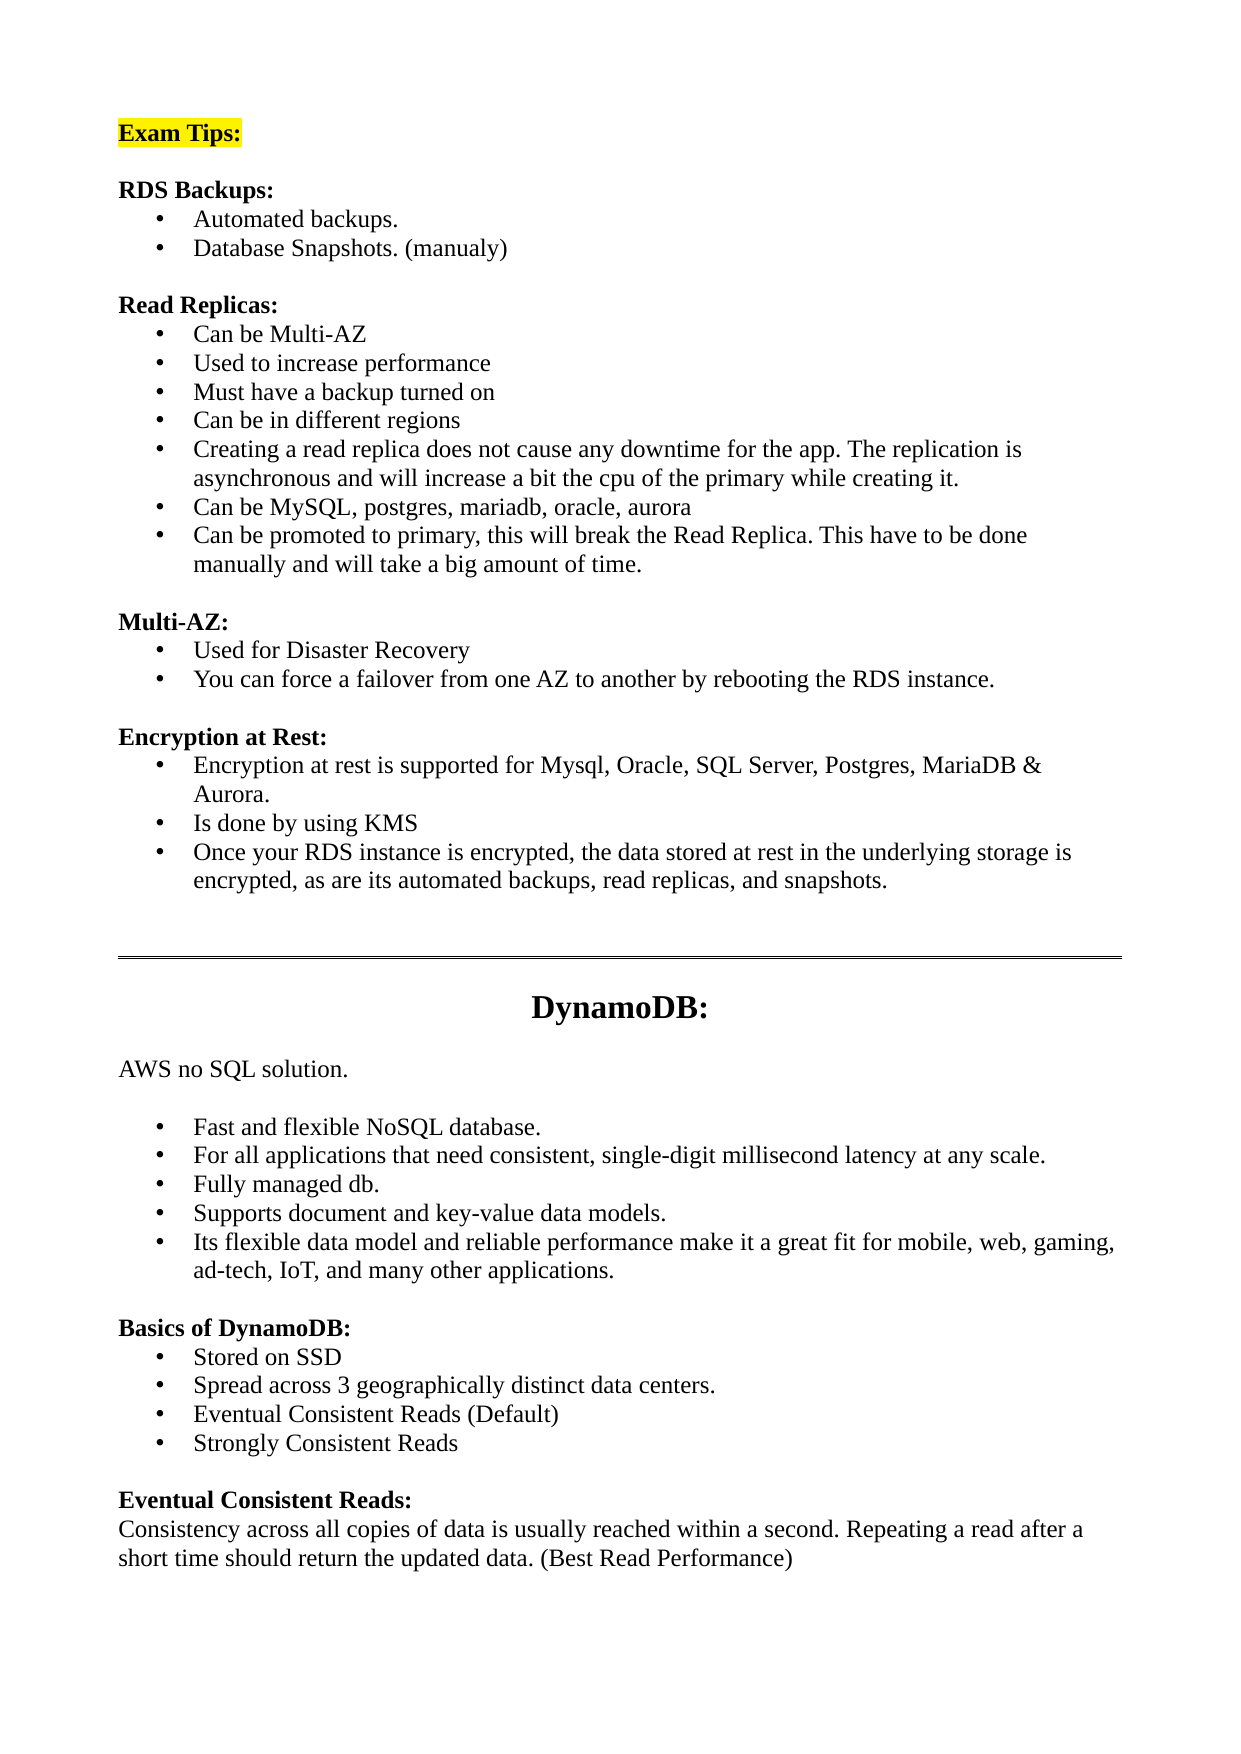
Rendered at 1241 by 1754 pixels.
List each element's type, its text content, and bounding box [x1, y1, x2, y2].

list For all applications that need consistent, single-digit millisecond latency at any scale. [156, 1141, 1122, 1169]
list You can force a failover from one AZ to another by rebooting the RDS instance. [156, 664, 1122, 693]
list Stored on SSD [156, 1342, 1122, 1371]
list Can be Multi-AZ [156, 319, 1122, 348]
text Multi-AZ: [118, 607, 1122, 636]
text Consistency across all copies of data is usually reached within a second. Repeating a read after a short time should return the updated data. (Best Read Performance) [118, 1514, 1122, 1572]
list Once your RDS instance is encrypted, the data stored at rest in the underlying storage is encrypted, as are its automated backups, read replicas, and snapshots. [156, 837, 1122, 894]
list Its flexible data model and reliable performance make it a great fit for mobile, web, gaming, ad-tech, IoT, and many other applications. [156, 1227, 1122, 1284]
list Used to increase performance [156, 348, 1122, 377]
list Automated backups. [156, 204, 1122, 233]
list Spread across 3 geographically distinct data centers. [156, 1371, 1122, 1399]
list Creating a read replica does not cause any downtime for the app. The replication is asynchronous and will increase a bit the cpu of the primary while creating it. [156, 434, 1122, 492]
list Must have a backup turned on [156, 377, 1122, 406]
list Used for Disaster Recovery [156, 636, 1122, 664]
text DynamoDB: [118, 987, 1122, 1026]
text Eventual Consistent Reads: [118, 1486, 1122, 1514]
text Read Replicas: [118, 291, 1122, 319]
text AWS no SQL solution. [118, 1054, 1122, 1083]
list Fast and flexible NoSQL database. [156, 1112, 1122, 1141]
list Can be in different regions [156, 406, 1122, 434]
list Strongly Consistent Reads [156, 1428, 1122, 1457]
text Exam Tips: [118, 118, 1122, 147]
list Database Snapshots. (manualy) [156, 233, 1122, 262]
list Can be promoted to primary, this will break the Read Replica. This have to be done manually and will take a big amount of time. [156, 521, 1122, 578]
text Encryption at Rest: [118, 722, 1122, 751]
list Supports document and key-value data models. [156, 1198, 1122, 1227]
text Basics of DynamoDB: [118, 1313, 1122, 1342]
list Eventual Consistent Reads (Default) [156, 1399, 1122, 1428]
text RDS Backups: [118, 176, 1122, 204]
list Fully managed db. [156, 1169, 1122, 1198]
list Can be MySQL, postgres, mariadb, oracle, aurora [156, 492, 1122, 521]
list Is done by using KMS [156, 808, 1122, 837]
list Encryption at rest is supported for Mysql, Oracle, SQL Server, Postgres, MariaDB & Aurora. [156, 751, 1122, 808]
